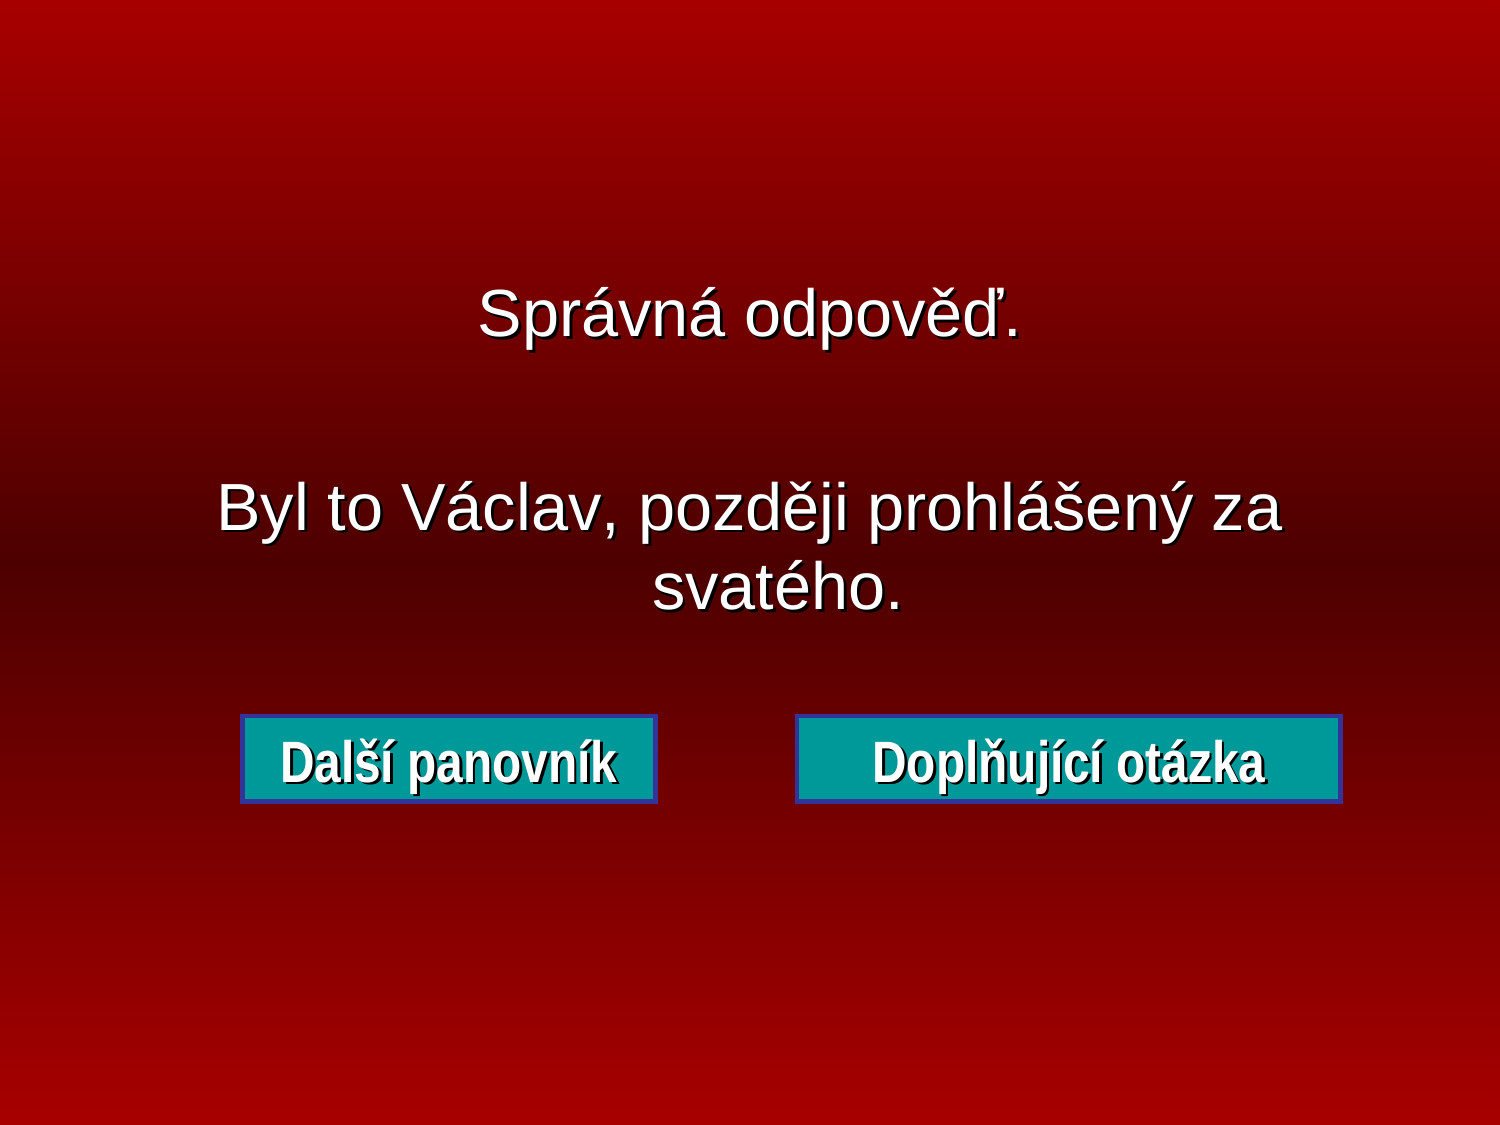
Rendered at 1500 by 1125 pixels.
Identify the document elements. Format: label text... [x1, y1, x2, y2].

text_box Doplňující otázka [797, 716, 1341, 802]
text_box Další panovník [242, 716, 656, 802]
list Správná odpověď. Byl to Václav, později prohlášený za svatého. [75, 262, 1426, 1006]
